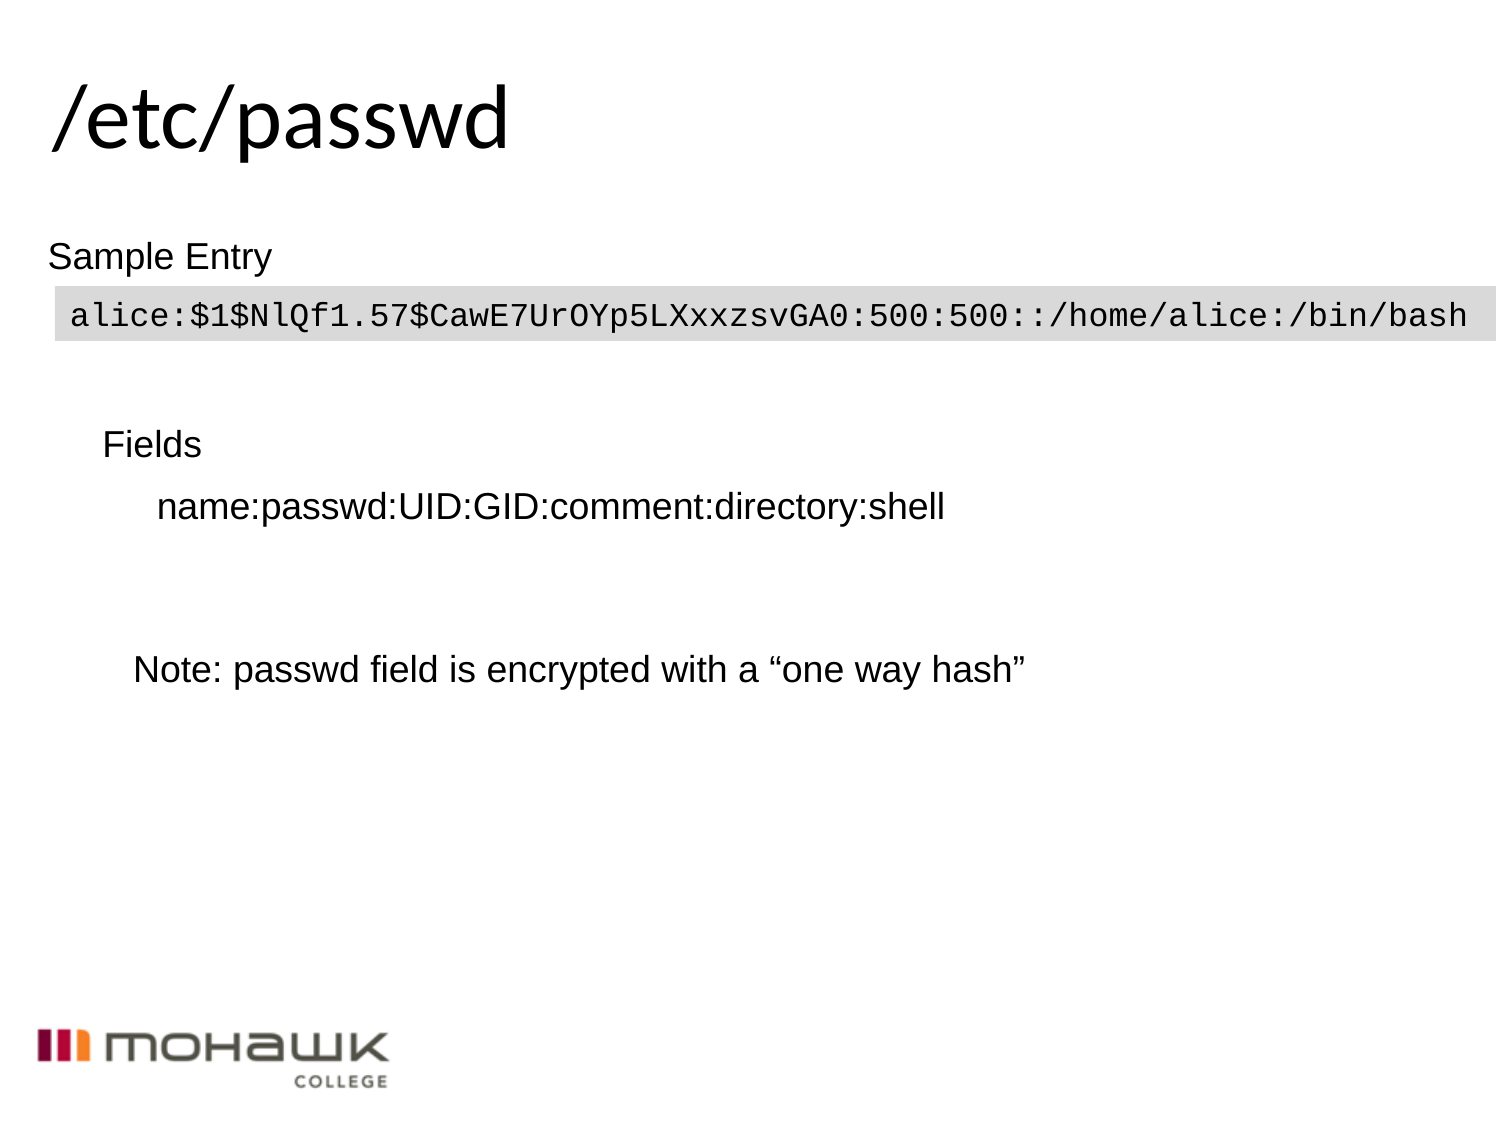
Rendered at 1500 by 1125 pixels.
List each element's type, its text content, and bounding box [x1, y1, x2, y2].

text_box Note: passwd field is encrypted with a “one way hash” [118, 637, 1041, 698]
text_box ﻿﻿alice:$1$NlQf1.57$CawE7UrOYp5LXxxzsvGA0:500:500::/home/alice:/bin/bash [54, 286, 1496, 341]
title /etc/passwd [37, 50, 1388, 238]
text_box Sample Entry [32, 224, 379, 285]
picture [5, 1000, 422, 1118]
text_box name:passwd:UID:GID:comment:directory:shell [142, 474, 961, 535]
text_box Fields [87, 412, 434, 473]
